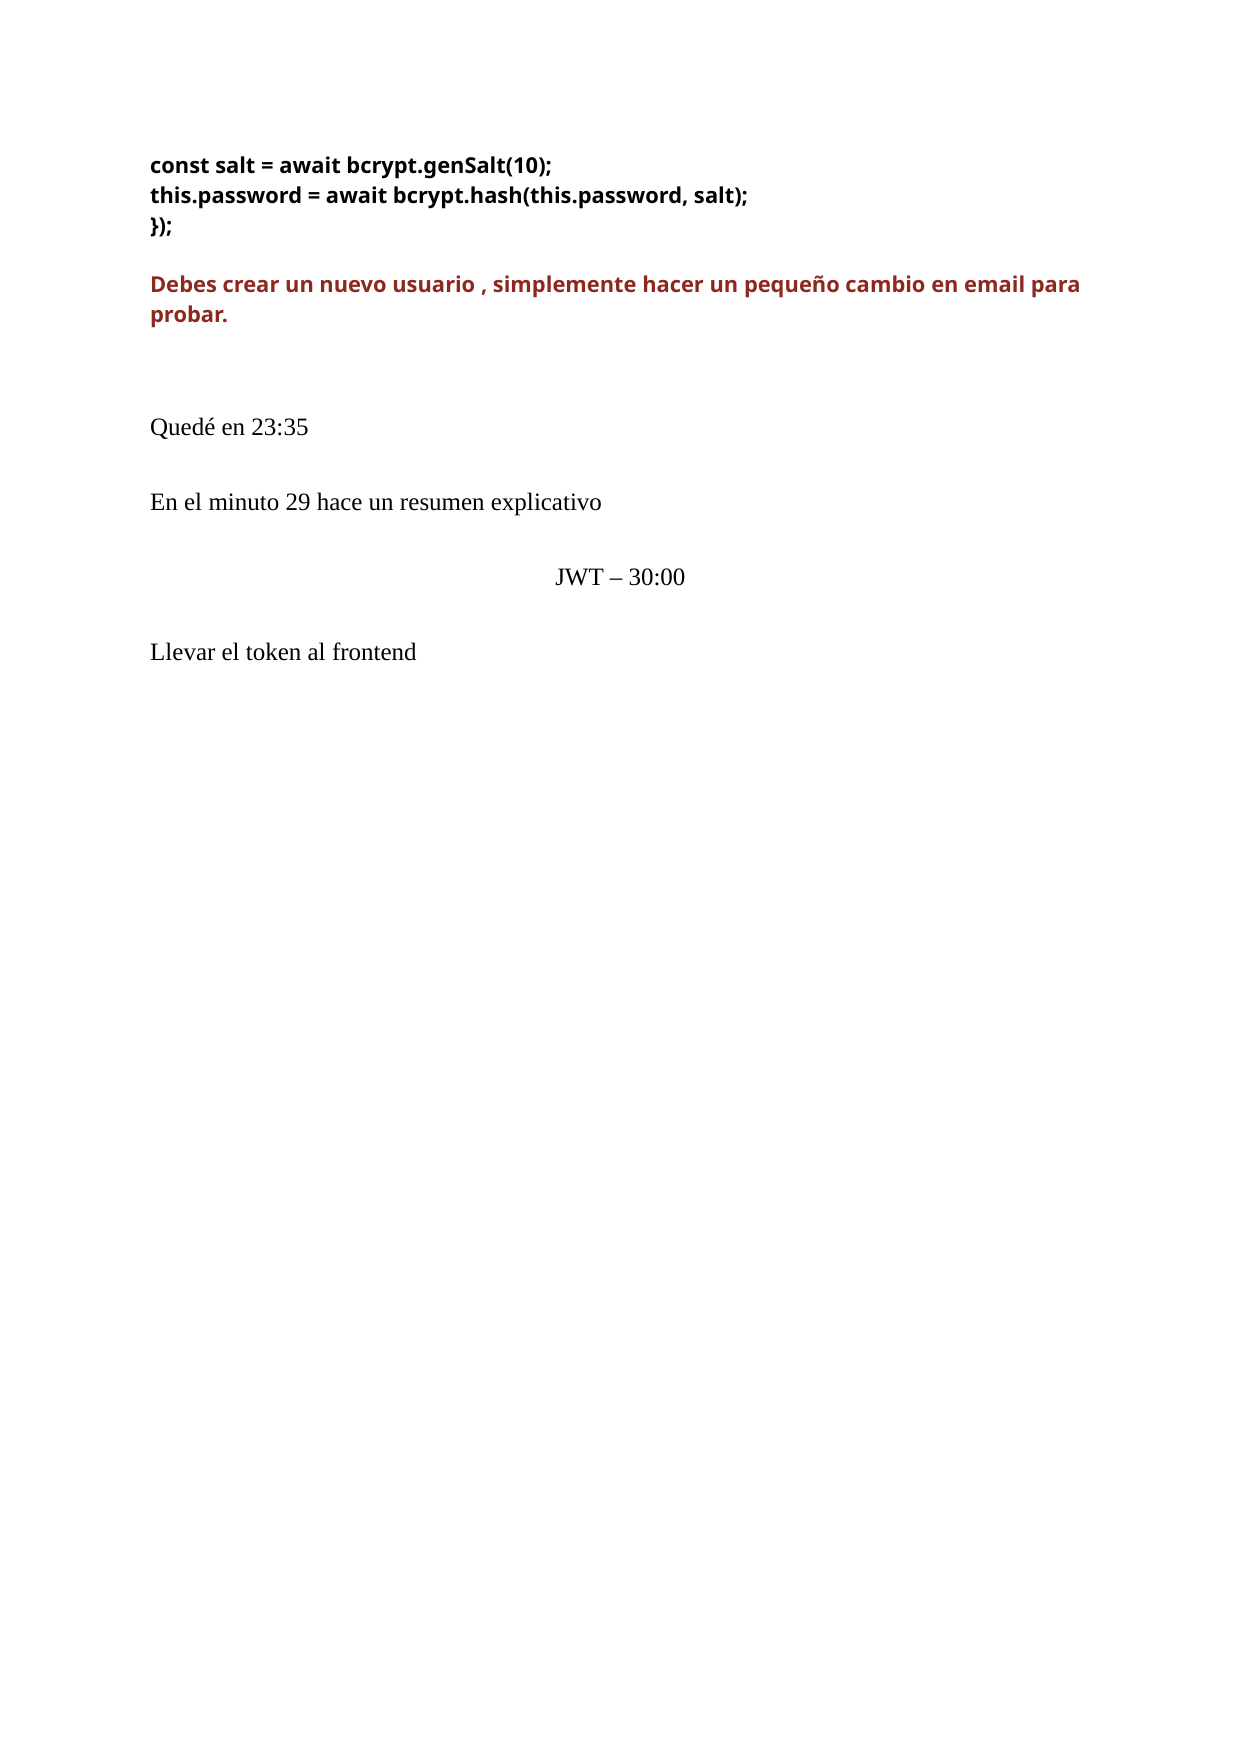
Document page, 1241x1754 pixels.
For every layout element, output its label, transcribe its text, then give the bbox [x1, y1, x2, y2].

text this.password = await bcrypt.hash(this.password, salt); [150, 180, 1090, 209]
text const salt = await bcrypt.genSalt(10); [150, 150, 1090, 180]
text Quedé en 23:35 [150, 404, 1090, 441]
text En el minuto 29 hace un resumen explicativo [150, 479, 1090, 516]
text Debes crear un nuevo usuario , simplemente hacer un pequeño cambio en email para probar. [150, 269, 1090, 329]
text Llevar el token al frontend [150, 629, 1090, 666]
text }); [150, 209, 1090, 239]
text JWT – 30:00 [150, 554, 1090, 591]
